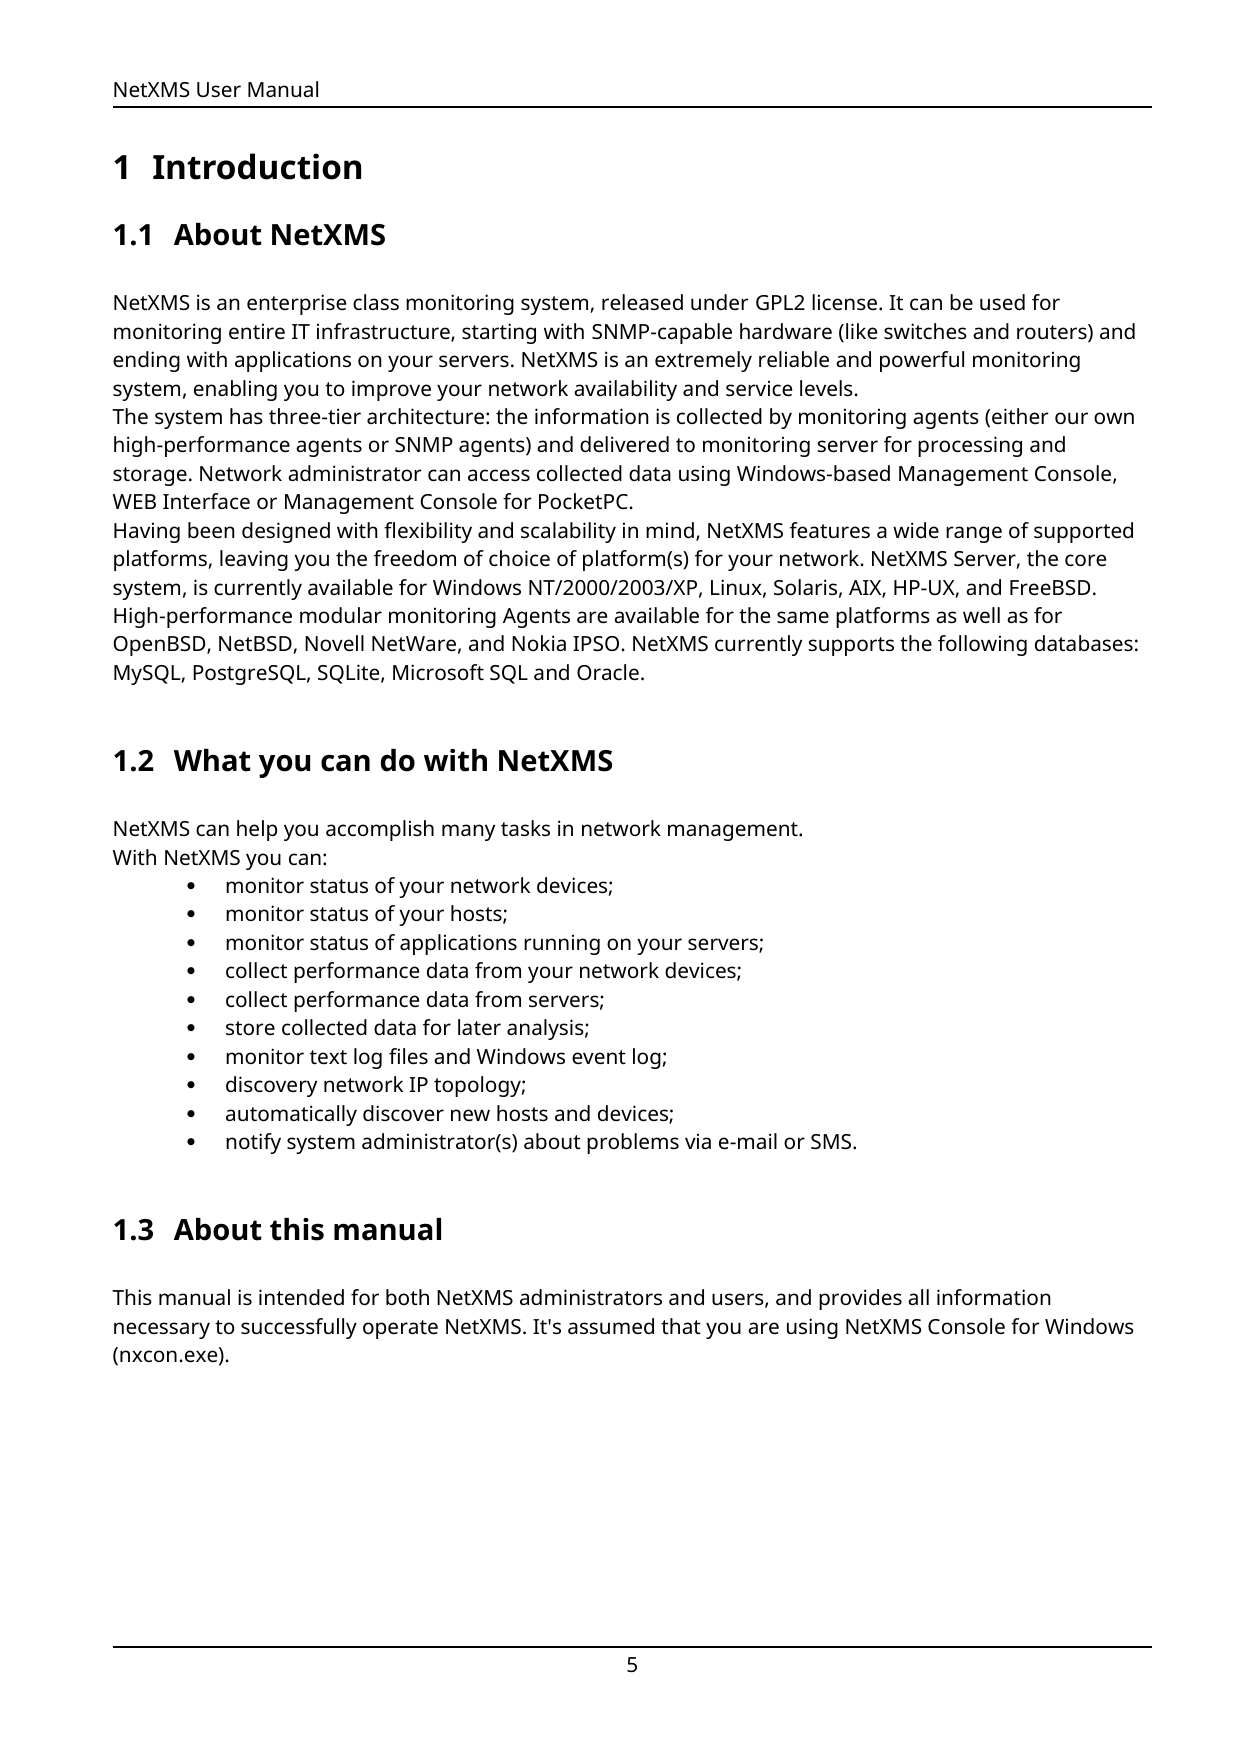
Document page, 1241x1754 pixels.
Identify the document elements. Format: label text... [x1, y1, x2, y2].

subtitle What you can do with NetXMS [112, 740, 1152, 779]
list monitor status of applications running on your servers; [187, 928, 1152, 956]
list store collected data for later analysis; [187, 1013, 1152, 1042]
text NetXMS is an enterprise class monitoring system, released under GPL2 license. It can be used for monitoring entire IT infrastructure, starting with SNMP-capable hardware (like switches and routers) and ending with applications on your servers. NetXMS is an extremely reliable and powerful monitoring system, enabling you to improve your network availability and service levels. [112, 288, 1152, 402]
list collect performance data from servers; [187, 985, 1152, 1013]
list collect performance data from your network devices; [187, 956, 1152, 985]
text The system has three-tier architecture: the information is collected by monitoring agents (either our own high-performance agents or SNMP agents) and delivered to monitoring server for processing and storage. Network administrator can access collected data using Windows-based Management Console, WEB Interface or Management Console for PocketPC. [112, 402, 1152, 516]
subtitle About NetXMS [112, 214, 1152, 254]
list discovery network IP topology; [187, 1070, 1152, 1099]
text With NetXMS you can: [112, 843, 1152, 871]
list monitor status of your hosts; [187, 899, 1152, 928]
list monitor text log files and Windows event log; [187, 1042, 1152, 1070]
text NetXMS can help you accomplish many tasks in network management. [112, 814, 1152, 843]
text Having been designed with flexibility and scalability in mind, NetXMS features a wide range of supported platforms, leaving you the freedom of choice of platform(s) for your network. NetXMS Server, the core system, is currently available for Windows NT/2000/2003/XP, Linux, Solaris, AIX, HP-UX, and FreeBSD. High-performance modular monitoring Agents are available for the same platforms as well as for OpenBSD, NetBSD, Novell NetWare, and Nokia IPSO. NetXMS currently supports the following databases: MySQL, PostgreSQL, SQLite, Microsoft SQL and Oracle. [112, 516, 1152, 686]
list monitor status of your network devices; [187, 871, 1152, 899]
text This manual is intended for both NetXMS administrators and users, and provides all information necessary to successfully operate NetXMS. It's assumed that you are using NetXMS Console for Windows (nxcon.exe). [112, 1283, 1152, 1369]
list automatically discover new hosts and devices; [187, 1099, 1152, 1127]
subtitle Introduction [112, 143, 1152, 189]
subtitle About this manual [112, 1209, 1152, 1249]
list notify system administrator(s) about problems via e-mail or SMS. [187, 1127, 1152, 1156]
